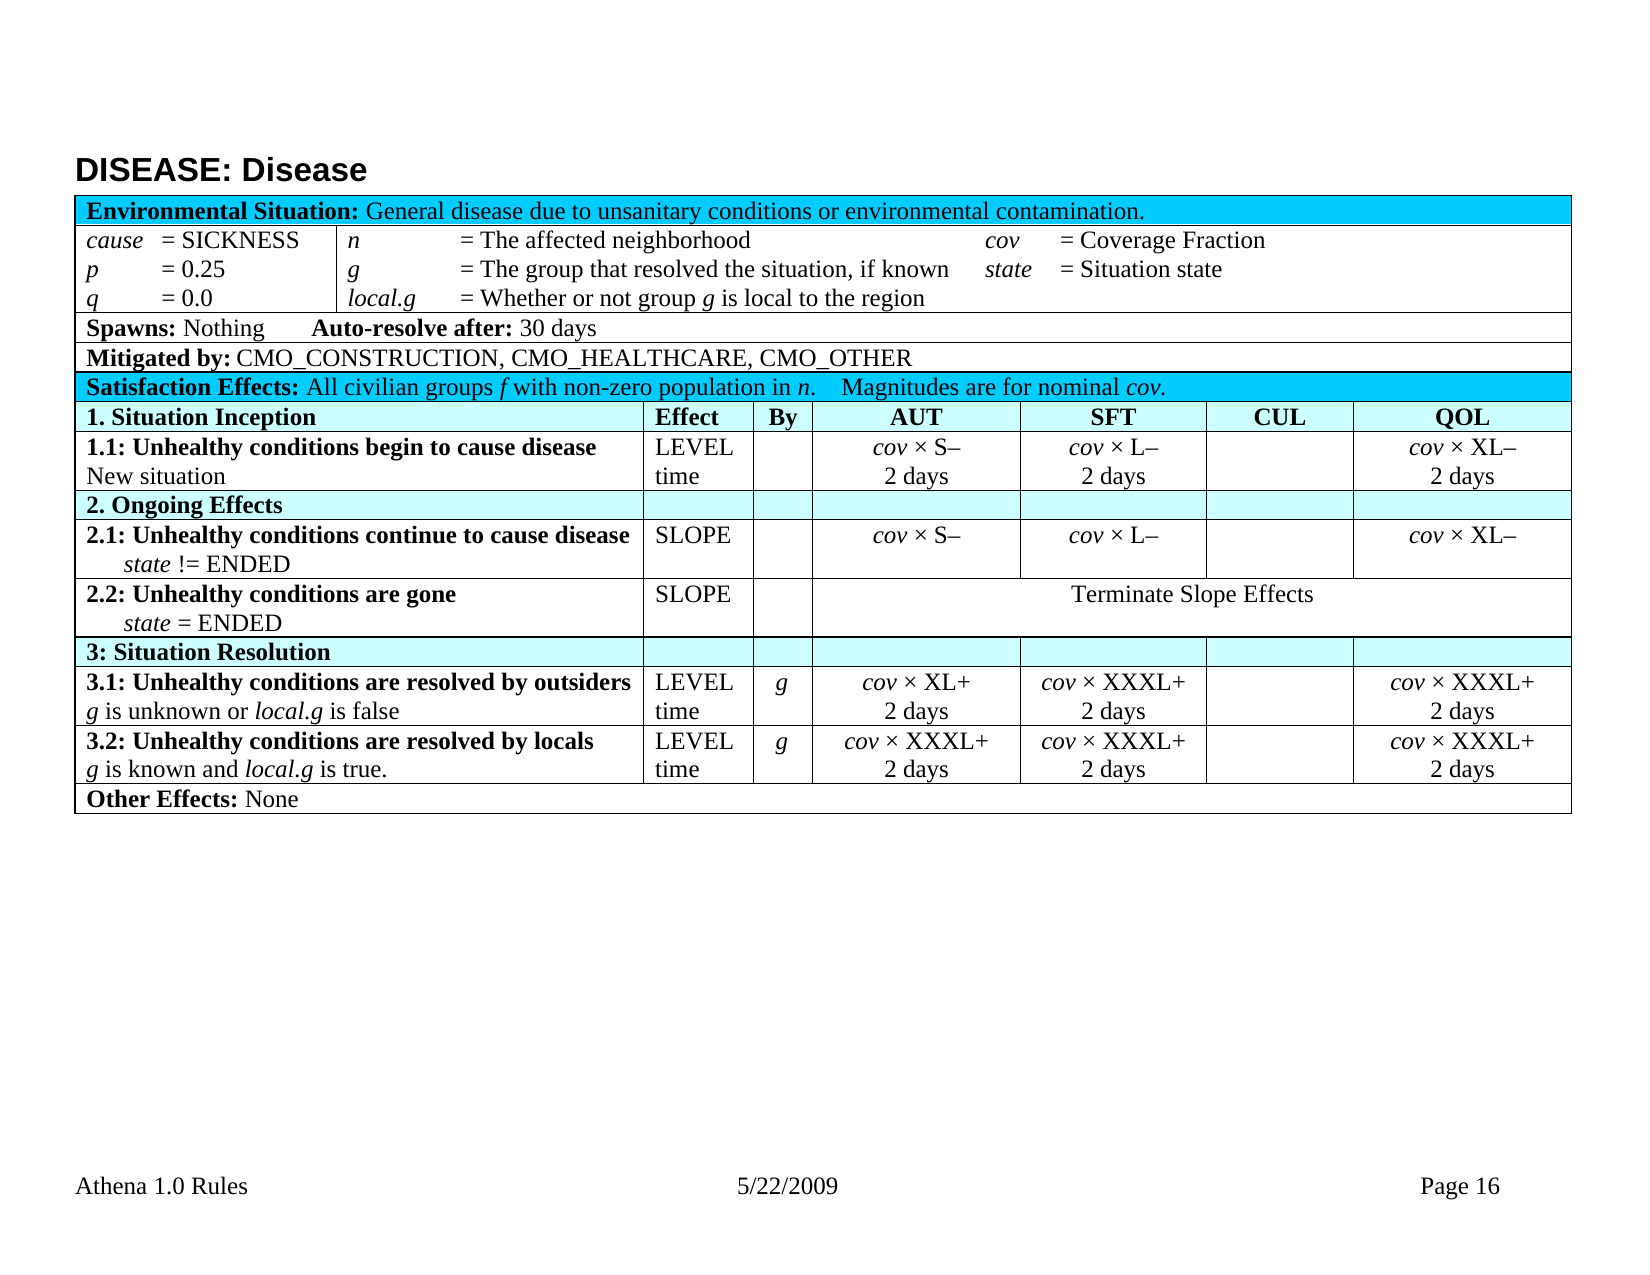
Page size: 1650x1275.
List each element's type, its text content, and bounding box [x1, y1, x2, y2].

table_cell [754, 579, 812, 636]
table_cell 2. Ongoing Effects [76, 491, 643, 519]
table_header Environmental Situation: General disease due to unsanitary conditions or environmental contamination. [76, 196, 1571, 224]
table_cell cov × XXXL+ 2 days [813, 726, 1020, 783]
table_cell 1. Situation Inception [76, 402, 643, 431]
table_cell 3: Situation Resolution [76, 638, 643, 666]
table_cell cov × XL– [1354, 520, 1571, 578]
table_cell LEVEL time [644, 432, 753, 489]
table_cell [754, 520, 812, 578]
table_cell [644, 638, 753, 666]
table_cell [1207, 726, 1353, 783]
table_cell [1354, 491, 1571, 519]
table_cell cov × L– 2 days [1021, 432, 1206, 489]
table_cell Terminate Slope Effects [813, 579, 1571, 636]
table_cell 3.2: Unhealthy conditions are resolved by locals g is known and local.g is true. [76, 726, 643, 783]
table_cell SLOPE [644, 520, 753, 578]
table_cell Spawns: Nothing Auto-resolve after: 30 days [76, 313, 1571, 342]
table_cell [1207, 491, 1353, 519]
table_cell [754, 432, 812, 489]
table_cell 2.1: Unhealthy conditions continue to cause disease state != ENDED [76, 520, 643, 578]
table_cell cause = SICKNESS p = 0.25 q = 0.0 [76, 226, 336, 312]
table_cell cov × XXXL+ 2 days [1354, 667, 1571, 725]
table_cell Mitigated by: CMO_CONSTRUCTION, CMO_HEALTHCARE, CMO_OTHER [76, 343, 1571, 371]
table_cell g [754, 667, 812, 725]
table_cell LEVEL time [644, 726, 753, 783]
table_cell [1354, 638, 1571, 666]
table_cell cov × XXXL+ 2 days [1354, 726, 1571, 783]
table_cell cov × XXXL+ 2 days [1021, 726, 1206, 783]
table_cell QOL [1354, 402, 1571, 431]
table_cell cov × XL– 2 days [1354, 432, 1571, 489]
table_cell [754, 491, 812, 519]
table_cell CUL [1207, 402, 1353, 431]
table_cell n = The affected neighborhood cov = Coverage Fraction g = The group that resolved the situation, if known state = Situation state local.g = Whether or not group g is local to the region [337, 226, 1571, 312]
table_cell [1021, 491, 1206, 519]
table_cell Other Effects: None [76, 784, 1571, 813]
table_cell 3.1: Unhealthy conditions are resolved by outsiders g is unknown or local.g is false [76, 667, 643, 725]
table_cell [813, 638, 1020, 666]
table_cell [644, 491, 753, 519]
table_cell [1207, 667, 1353, 725]
table_cell SFT [1021, 402, 1206, 431]
table_cell LEVEL time [644, 667, 753, 725]
table_cell cov × L– [1021, 520, 1206, 578]
table_cell g [754, 726, 812, 783]
table_cell [1207, 638, 1353, 666]
table_cell [1207, 432, 1353, 489]
table_cell cov × XXXL+ 2 days [1021, 667, 1206, 725]
table_cell By [754, 402, 812, 431]
table_cell [813, 491, 1020, 519]
table_cell 2.2: Unhealthy conditions are gone state = ENDED [76, 579, 643, 636]
table_cell [1207, 520, 1353, 578]
table_cell AUT [813, 402, 1020, 431]
table_cell [754, 638, 812, 666]
table_cell cov × XL+ 2 days [813, 667, 1020, 725]
table_cell cov × S– [813, 520, 1020, 578]
table_cell [1021, 638, 1206, 666]
table_cell Satisfaction Effects: All civilian groups f with non-zero population in n. Magnitudes are for nominal cov. [76, 373, 1571, 401]
table_cell cov × S– 2 days [813, 432, 1020, 489]
table_cell 1.1: Unhealthy conditions begin to cause disease New situation [76, 432, 643, 489]
text DISEASE: Disease [75, 150, 1575, 188]
table_cell Effect [644, 402, 753, 431]
table_cell SLOPE [644, 579, 753, 636]
